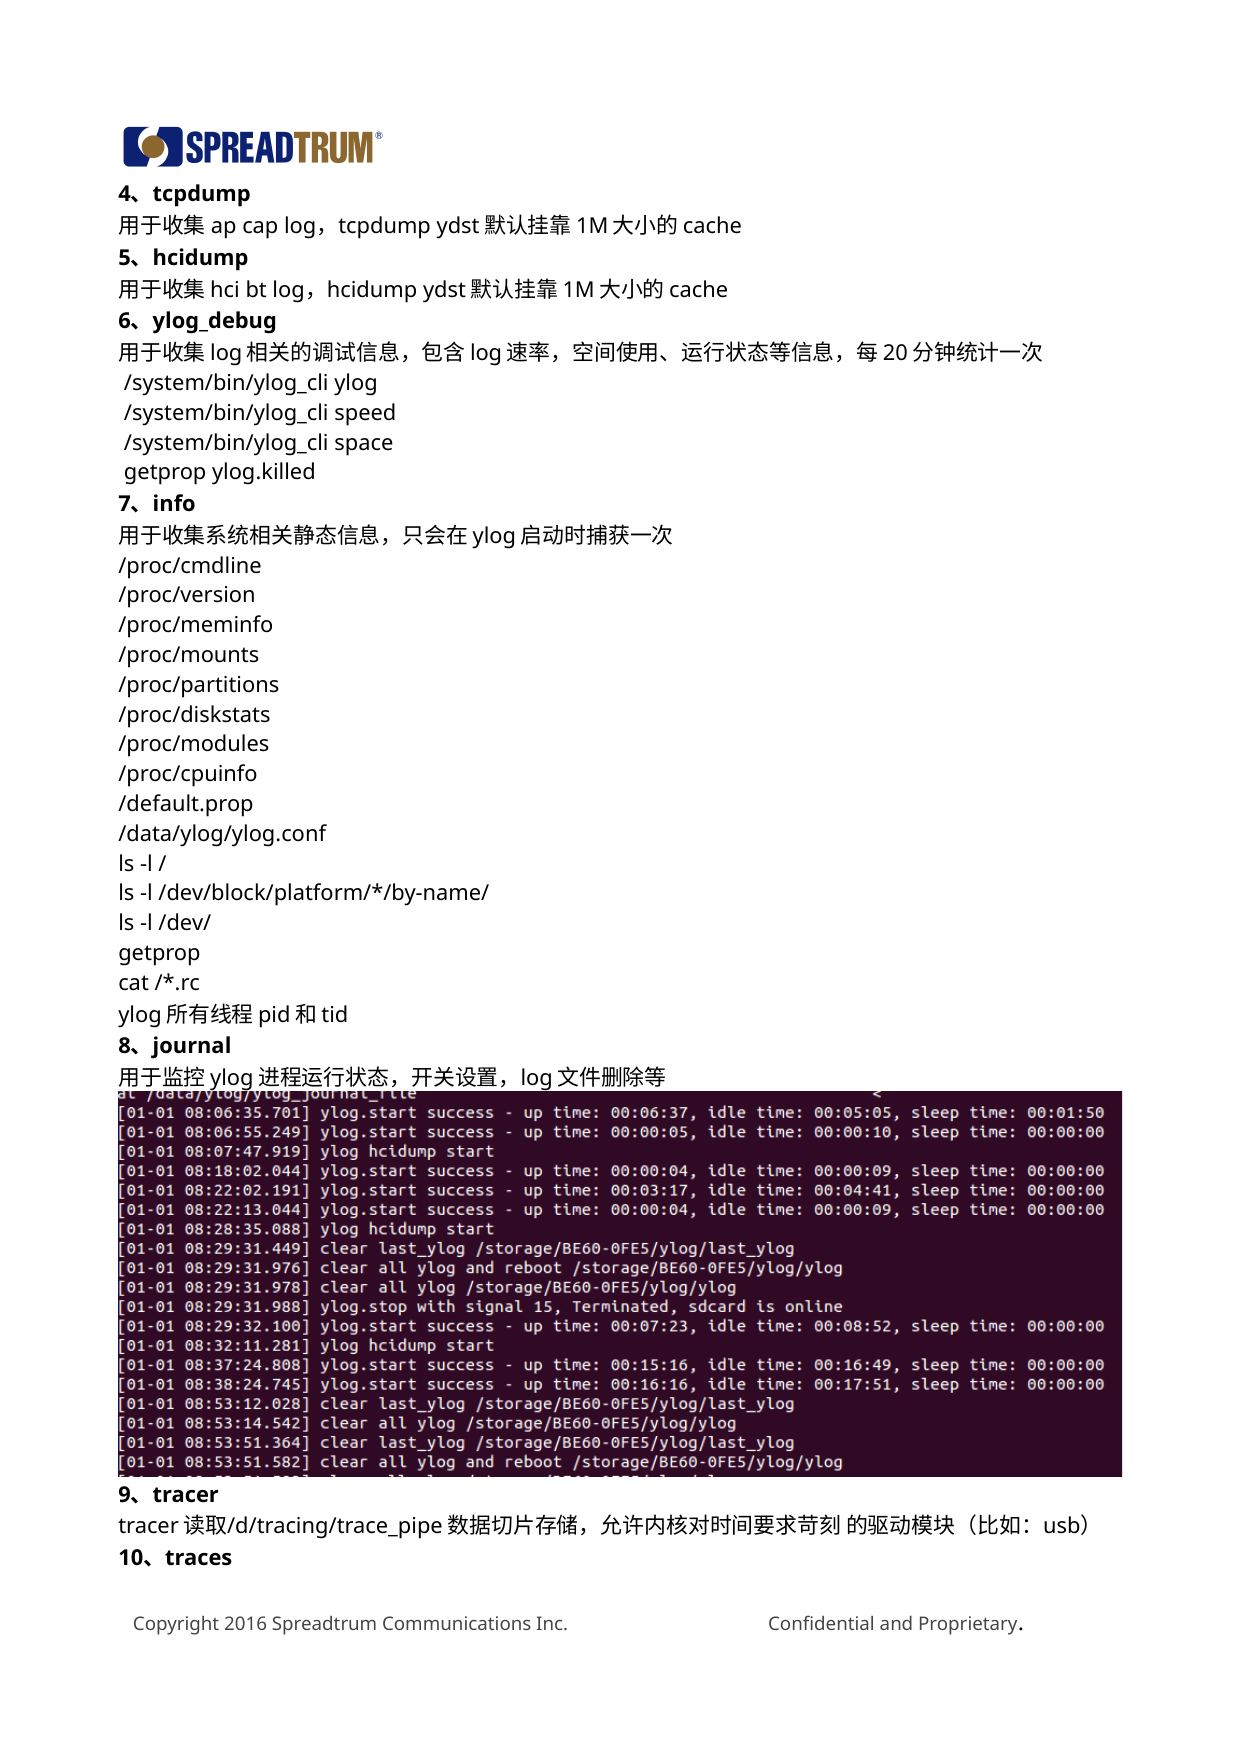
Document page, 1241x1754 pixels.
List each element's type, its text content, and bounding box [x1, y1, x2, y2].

text 9、tracer [118, 1477, 1122, 1508]
text /proc/cpuinfo [118, 758, 1122, 788]
text ls -l / [118, 848, 1122, 877]
text tracer读取/d/tracing/trace_pipe数据切片存储，允许内核对时间要求苛刻 的驱动模块（比如：usb） [118, 1508, 1122, 1540]
text /proc/cmdline [118, 550, 1122, 579]
text /proc/partitions [118, 669, 1122, 699]
text 10、traces [118, 1540, 1122, 1572]
text 用于收集hci bt log，hcidump ydst默认挂靠1M大小的cache [118, 272, 1122, 303]
text ls -l /dev/ [118, 907, 1122, 937]
text ls -l /dev/block/platform/*/by-name/ [118, 877, 1122, 907]
text 5、hcidump [118, 240, 1122, 272]
text /system/bin/ylog_cli speed [118, 397, 1122, 427]
text /proc/mounts [118, 639, 1122, 669]
text /proc/modules [118, 728, 1122, 758]
text getprop ylog.killed [118, 456, 1122, 486]
text 8、journal [118, 1028, 1122, 1060]
text /data/ylog/ylog.conf [118, 818, 1122, 848]
text /default.prop [118, 788, 1122, 818]
text 用于监控ylog进程运行状态，开关设置，log文件删除等 [118, 1060, 1122, 1091]
picture [118, 1091, 1123, 1477]
picture [120, 123, 386, 168]
text 4、tcpdump [118, 176, 1122, 208]
text 7、info [118, 486, 1122, 518]
text 6、ylog_debug [118, 303, 1122, 335]
text /system/bin/ylog_cli ylog [118, 367, 1122, 397]
text /proc/version [118, 579, 1122, 609]
text getprop [118, 937, 1122, 967]
text /system/bin/ylog_cli space [118, 427, 1122, 456]
text /proc/diskstats [118, 699, 1122, 728]
text ylog所有线程pid和tid [118, 997, 1122, 1028]
text 用于收集 ap cap log，tcpdump ydst默认挂靠1M大小的cache [118, 208, 1122, 240]
text 用于收集log相关的调试信息，包含log速率，空间使用、运行状态等信息，每20分钟统计一次 [118, 335, 1122, 367]
text 用于收集系统相关静态信息，只会在ylog启动时捕获一次 [118, 518, 1122, 550]
text cat /*.rc [118, 967, 1122, 997]
text /proc/meminfo [118, 609, 1122, 639]
